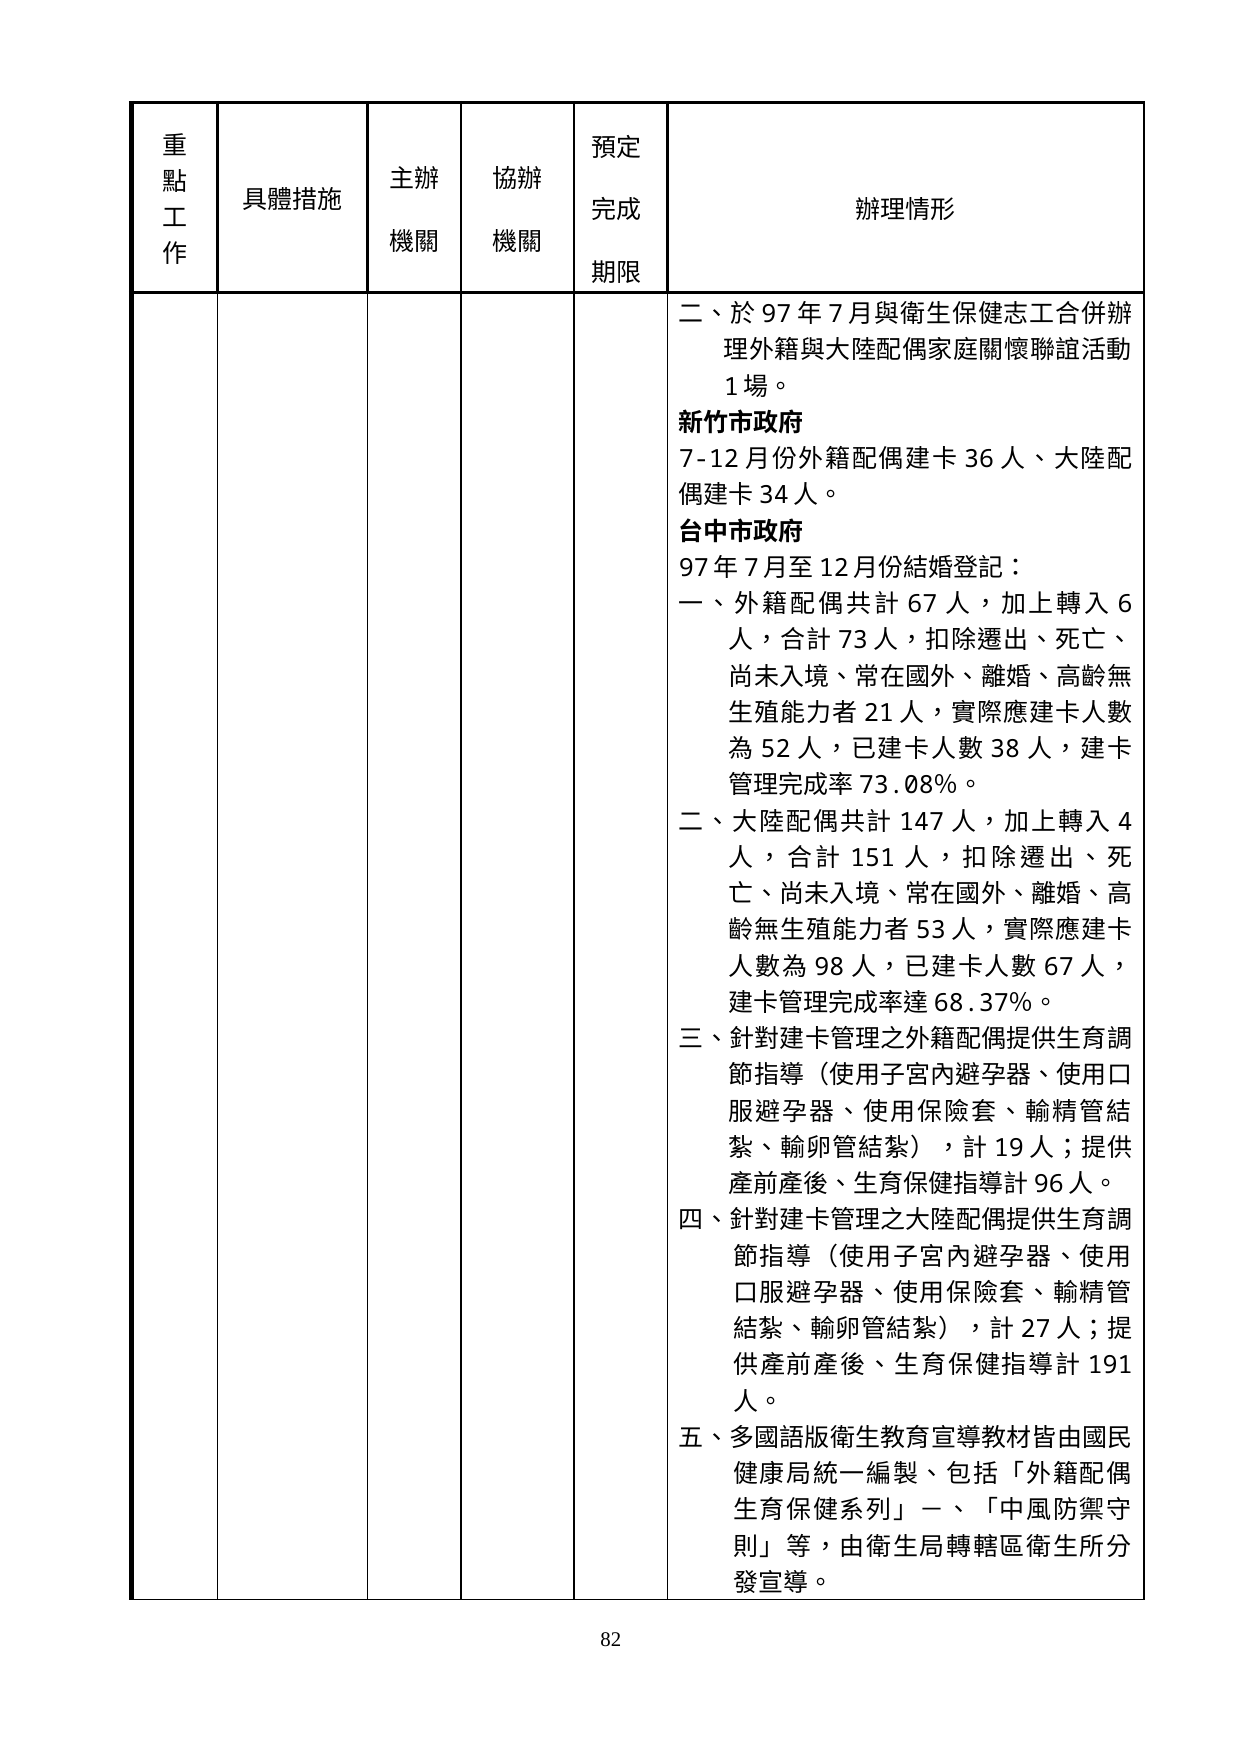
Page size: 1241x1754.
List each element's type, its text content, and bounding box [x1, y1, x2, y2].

table_header 預定完成期限 [575, 104, 666, 291]
table_header 主辦 機關 [369, 104, 460, 291]
table_cell 二、於97年7月與衛生保健志工合併辦理外籍與大陸配偶家庭關懷聯誼活動1場。 新竹市政府 7-12月份外籍配偶建卡36人、大陸配偶建卡34人。 台中市政府 97年7月至12月份結婚登記： 一、外籍配偶共計67人，加上轉入6人，合計73人，扣除遷出、死亡、尚未入境、常在國外、離婚、高齡無生殖能力者21人，實際應建卡人數為52人，已建卡人數38人，建卡管理完成率73.08％。 二、大陸配偶共計147人，加上轉入4人，合計151人，扣除遷出、死亡、尚未入境、常在國外、離婚、高齡無生殖能力者53人，實際應建卡人數為98人，已建卡人數67人，建卡管理完成率達68.37％。 三、針對建卡管理之外籍配偶提供生育調節指導（使用子宮內避孕器、使用口服避孕器、使用保險套、輸精管結紮、輸卵管結紮），計19人；提供產前產後、生育保健指導計96人。 四、針對建卡管理之大陸配偶提供生育調節指導（使用子宮內避孕器、使用口服避孕器、使用保險套、輸精管結紮、輸卵管結紮），計27人；提供產前產後、生育保健指導計191人。 五、多國語版衛生教育宣導教材皆由國民健康局統一編製、包括「外籍配偶生育保健系列」－、「中風防禦守則」等，由衛生局轉轄區衛生所分發宣導。 [668, 294, 1143, 1598]
table_cell [462, 294, 573, 1598]
table_header 具體措施 [219, 104, 366, 291]
table_header 辦理情形 [669, 104, 1143, 291]
table_header 協辦 機關 [462, 104, 573, 291]
table_cell [134, 294, 217, 1598]
table_cell [218, 294, 367, 1598]
table_header 重點工作 [134, 104, 216, 291]
table_cell [368, 294, 460, 1598]
table_cell [575, 294, 667, 1598]
